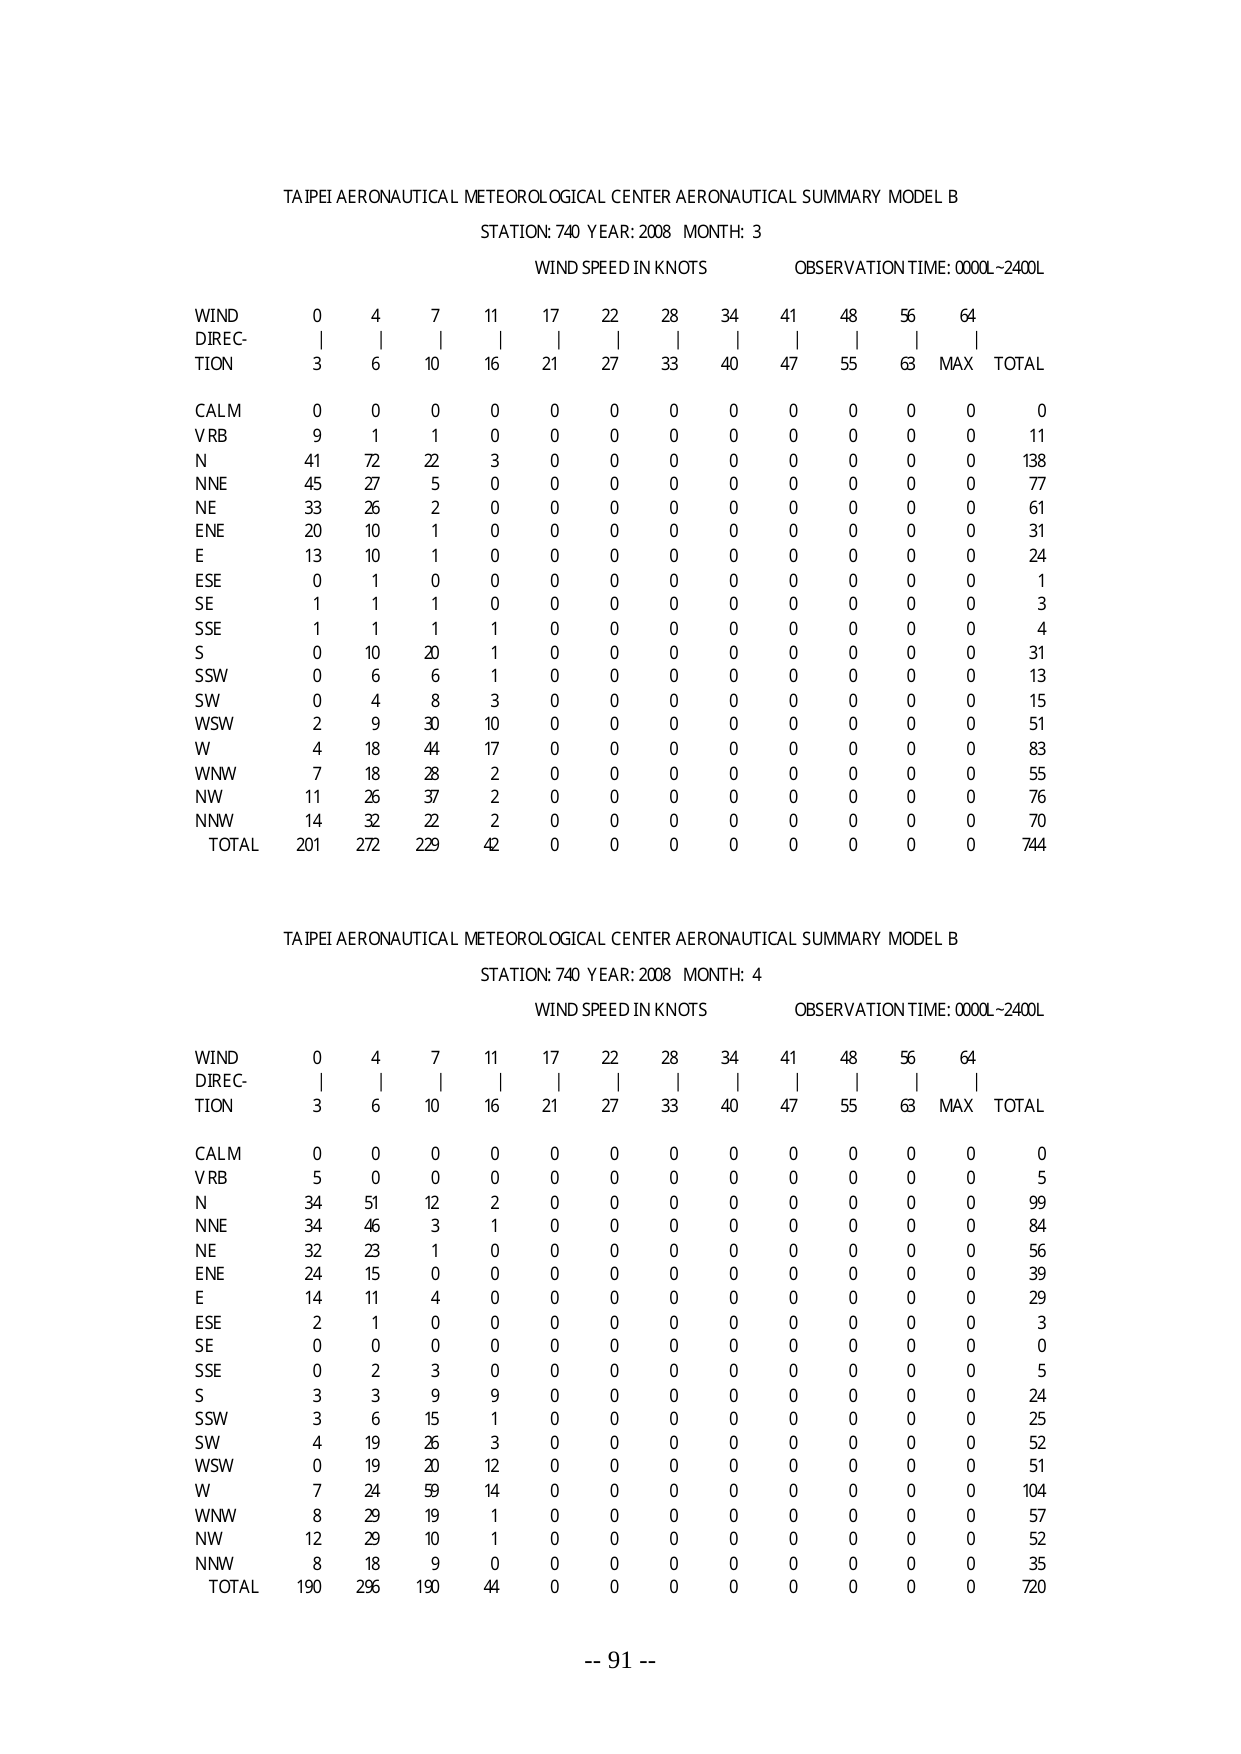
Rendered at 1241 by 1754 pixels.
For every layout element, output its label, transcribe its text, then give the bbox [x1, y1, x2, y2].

text -- 91 -- [543, 1637, 697, 1674]
